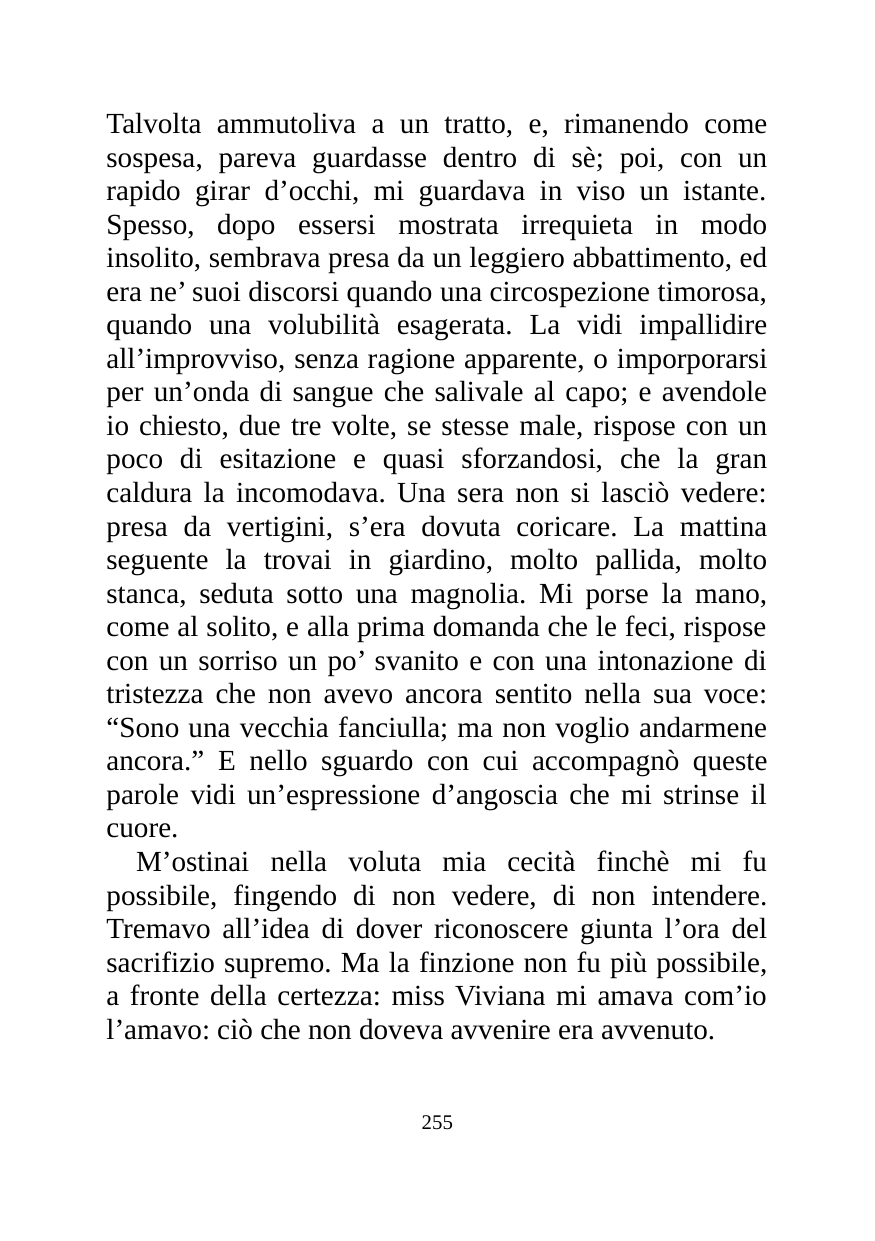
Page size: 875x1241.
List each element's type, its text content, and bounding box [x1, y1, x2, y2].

text M’ostinai nella voluta mia cecità finchè mi fu possibile, fingendo di non vedere, di non intendere. Tremavo all’idea di dover riconoscere giunta l’ora del sacrifizio supremo. Ma la finzione non fu più possibile, a fronte della certezza: miss Viviana mi amava com’io l’amavo: ciò che non doveva avvenire era avvenuto. [106, 844, 768, 1045]
text Talvolta ammutoliva a un tratto, e, rimanendo come sospesa, pareva guardasse dentro di sè; poi, con un rapido girar d’occhi, mi guardava in viso un istante. Spesso, dopo essersi mostrata irrequieta in modo insolito, sembrava presa da un leggiero abbattimento, ed era ne’ suoi discorsi quando una circospezione timorosa, quando una volubilità esagerata. La vidi impallidire all’improvviso, senza ragione apparente, o imporporarsi per un’onda di sangue che salivale al capo; e avendole io chiesto, due tre volte, se stesse male, rispose con un poco di esitazione e quasi sforzandosi, che la gran caldura la incomodava. Una sera non si lasciò vedere: presa da vertigini, s’era dovuta coricare. La mattina seguente la trovai in giardino, molto pallida, molto stanca, seduta sotto una magnolia. Mi porse la mano, come al solito, e alla prima domanda che le feci, rispose con un sorriso un po’ svanito e con una intonazione di tristezza che non avevo ancora sentito nella sua voce: “Sono una vecchia fanciulla; ma non voglio andarmene ancora.” E nello sguardo con cui accompagnò queste parole vidi un’espressione d’angoscia che mi strinse il cuore. [106, 106, 768, 844]
